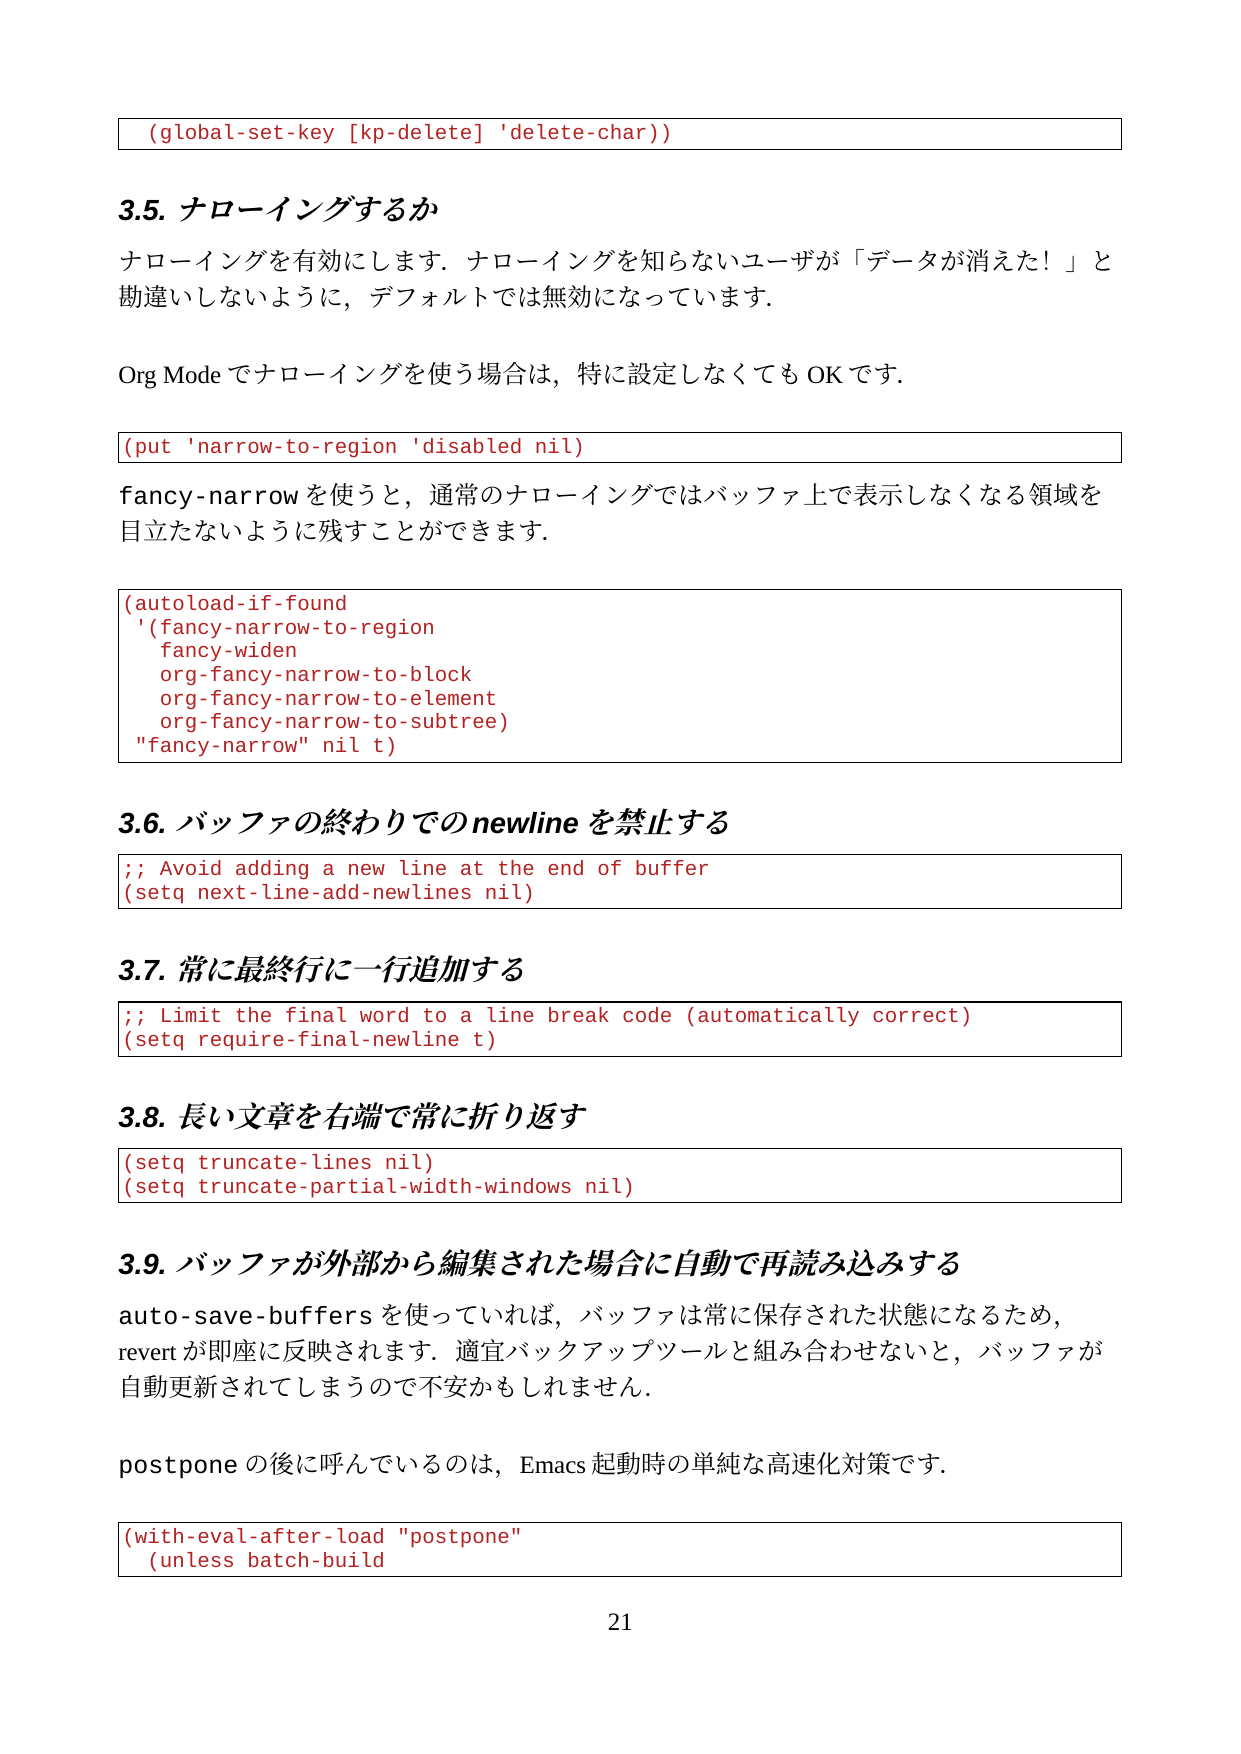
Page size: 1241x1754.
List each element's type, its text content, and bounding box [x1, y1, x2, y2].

text auto-save-buffers を使っていれば，バッファは常に保存された状態になるため， revert が即座に反映されます．適宜バックアップツールと組み合わせないと，バッファが自動更新されてしまうので不安かもしれません． [118, 1295, 1122, 1432]
text (setq require-final-newline t) [119, 1025, 1121, 1056]
text (setq next-line-add-newlines nil) [119, 878, 1121, 908]
text org-fancy-narrow-to-element [119, 684, 1121, 707]
text postpone の後に呼んでいるのは，Emacs起動時の単純な高速化対策です． [118, 1445, 1122, 1510]
text (global-set-key [kp-delete] 'delete-char)) [119, 119, 1121, 149]
text fancy-widen [119, 636, 1121, 660]
text ;; Limit the final word to a line break code (automatically correct) [119, 1003, 1121, 1025]
text org-fancy-narrow-to-block [119, 660, 1121, 684]
text Org Mode でナローイングを使う場合は，特に設定しなくてもOKです． [118, 354, 1122, 419]
subtitle 長い文章を右端で常に折り返す [118, 1094, 1122, 1136]
text ;; Avoid adding a new line at the end of buffer [119, 855, 1121, 878]
subtitle 常に最終行に一行追加する [118, 947, 1122, 989]
text (put 'narrow-to-region 'disabled nil) [119, 433, 1121, 462]
text '(fancy-narrow-to-region [119, 613, 1121, 636]
text (autoload-if-found [119, 590, 1121, 613]
subtitle バッファの終わりでのnewlineを禁止する [118, 800, 1122, 842]
text fancy-narrow を使うと，通常のナローイングではバッファ上で表示しなくなる領域を目立たないように残すことができます． [118, 476, 1122, 577]
text ナローイングを有効にします．ナローイングを知らないユーザが「データが消えた！」と勘違いしないように，デフォルトでは無効になっています． [118, 241, 1122, 342]
text org-fancy-narrow-to-subtree) [119, 707, 1121, 731]
subtitle バッファが外部から編集された場合に自動で再読み込みする [118, 1241, 1122, 1283]
text (setq truncate-lines nil) [119, 1149, 1121, 1172]
text "fancy-narrow" nil t) [119, 731, 1121, 762]
text (setq truncate-partial-width-windows nil) [119, 1172, 1121, 1202]
text (unless batch-build [119, 1546, 1121, 1576]
subtitle ナローイングするか [118, 187, 1122, 229]
text (with-eval-after-load "postpone" [119, 1523, 1121, 1546]
